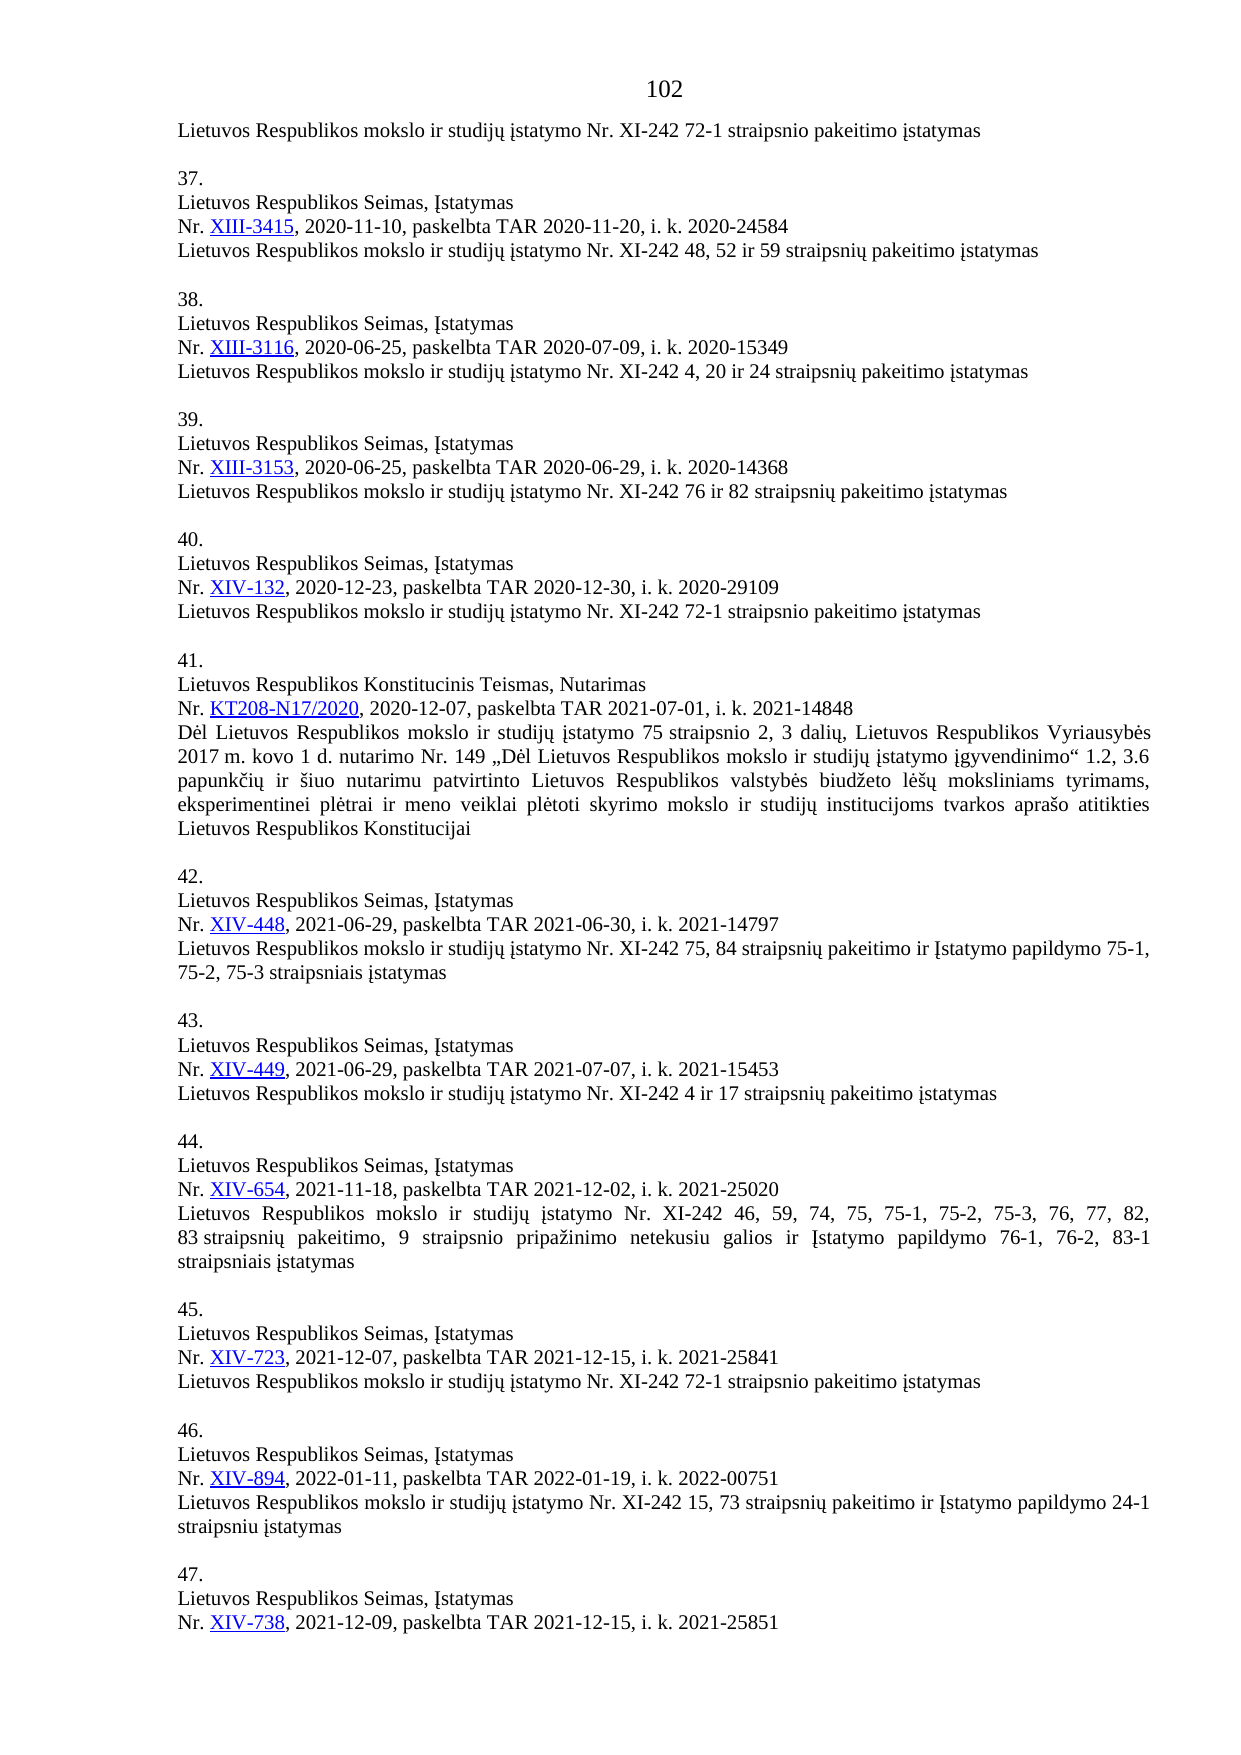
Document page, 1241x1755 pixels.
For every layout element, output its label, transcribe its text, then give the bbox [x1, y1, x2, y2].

text Lietuvos Respublikos Seimas, Įstatymas [177, 431, 1152, 455]
text Lietuvos Respublikos Seimas, Įstatymas [177, 888, 1152, 912]
text 44. [177, 1129, 1152, 1153]
text Lietuvos Respublikos mokslo ir studijų įstatymo Nr. XI-242 72-1 straipsnio pakeitimo įstatymas [177, 118, 1152, 142]
text 43. [177, 1008, 1152, 1032]
text 39. [177, 407, 1152, 431]
text 45. [177, 1297, 1152, 1321]
text 41. [177, 647, 1152, 672]
text Nr. XIV-449, 2021-06-29, paskelbta TAR 2021-07-07, i. k. 2021-15453 [177, 1057, 1152, 1081]
text Lietuvos Respublikos Seimas, Įstatymas [177, 1321, 1152, 1345]
text Lietuvos Respublikos Seimas, Įstatymas [177, 1442, 1152, 1466]
text Lietuvos Respublikos mokslo ir studijų įstatymo Nr. XI-242 75, 84 straipsnių pakeitimo ir Įstatymo papildymo 75-1, 75-2, 75-3 straipsniais įstatymas [177, 936, 1152, 984]
text Lietuvos Respublikos mokslo ir studijų įstatymo Nr. XI-242 46, 59, 74, 75, 75-1, 75-2, 75-3, 76, 77, 82, 83 straipsnių pakeitimo, 9 straipsnio pripažinimo netekusiu galios ir Įstatymo papildymo 76-1, 76-2, 83-1 straipsniais įstatymas [177, 1201, 1152, 1273]
text 42. [177, 864, 1152, 888]
text Nr. XIII-3415, 2020-11-10, paskelbta TAR 2020-11-20, i. k. 2020-24584 [177, 214, 1152, 238]
text Nr. KT208-N17/2020, 2020-12-07, paskelbta TAR 2021-07-01, i. k. 2021-14848 [177, 696, 1152, 720]
text Lietuvos Respublikos mokslo ir studijų įstatymo Nr. XI-242 72-1 straipsnio pakeitimo įstatymas [177, 599, 1152, 623]
text Lietuvos Respublikos Seimas, Įstatymas [177, 1153, 1152, 1177]
text 47. [177, 1562, 1152, 1586]
text Lietuvos Respublikos mokslo ir studijų įstatymo Nr. XI-242 48, 52 ir 59 straipsnių pakeitimo įstatymas [177, 238, 1152, 262]
text Nr. XIV-894, 2022-01-11, paskelbta TAR 2022-01-19, i. k. 2022-00751 [177, 1466, 1152, 1490]
text Nr. XIV-738, 2021-12-09, paskelbta TAR 2021-12-15, i. k. 2021-25851 [177, 1610, 1152, 1634]
text Lietuvos Respublikos Seimas, Įstatymas [177, 1032, 1152, 1057]
text Lietuvos Respublikos Seimas, Įstatymas [177, 190, 1152, 214]
text Lietuvos Respublikos mokslo ir studijų įstatymo Nr. XI-242 76 ir 82 straipsnių pakeitimo įstatymas [177, 479, 1152, 503]
text Lietuvos Respublikos mokslo ir studijų įstatymo Nr. XI-242 15, 73 straipsnių pakeitimo ir Įstatymo papildymo 24-1 straipsniu įstatymas [177, 1490, 1152, 1538]
text 38. [177, 287, 1152, 311]
text 46. [177, 1417, 1152, 1442]
text Nr. XIII-3116, 2020-06-25, paskelbta TAR 2020-07-09, i. k. 2020-15349 [177, 335, 1152, 359]
text Nr. XIV-132, 2020-12-23, paskelbta TAR 2020-12-30, i. k. 2020-29109 [177, 575, 1152, 599]
text Lietuvos Respublikos Seimas, Įstatymas [177, 311, 1152, 335]
text Lietuvos Respublikos Seimas, Įstatymas [177, 1586, 1152, 1610]
text Lietuvos Respublikos mokslo ir studijų įstatymo Nr. XI-242 4, 20 ir 24 straipsnių pakeitimo įstatymas [177, 359, 1152, 383]
text 40. [177, 527, 1152, 551]
text 37. [177, 166, 1152, 190]
text Lietuvos Respublikos mokslo ir studijų įstatymo Nr. XI-242 4 ir 17 straipsnių pakeitimo įstatymas [177, 1081, 1152, 1105]
text Lietuvos Respublikos Konstitucinis Teismas, Nutarimas [177, 672, 1152, 696]
text Nr. XIII-3153, 2020-06-25, paskelbta TAR 2020-06-29, i. k. 2020-14368 [177, 455, 1152, 479]
text Nr. XIV-448, 2021-06-29, paskelbta TAR 2021-06-30, i. k. 2021-14797 [177, 912, 1152, 936]
text Nr. XIV-654, 2021-11-18, paskelbta TAR 2021-12-02, i. k. 2021-25020 [177, 1177, 1152, 1201]
text Dėl Lietuvos Respublikos mokslo ir studijų įstatymo 75 straipsnio 2, 3 dalių, Lietuvos Respublikos Vyriausybės 2017 m. kovo 1 d. nutarimo Nr. 149 „Dėl Lietuvos Respublikos mokslo ir studijų įstatymo įgyvendinimo“ 1.2, 3.6 papunkčių ir šiuo nutarimu patvirtinto Lietuvos Respublikos valstybės biudžeto lėšų moksliniams tyrimams, eksperimentinei plėtrai ir meno veiklai plėtoti skyrimo mokslo ir studijų institucijoms tvarkos aprašo atitikties Lietuvos Respublikos Konstitucijai [177, 720, 1152, 840]
text Lietuvos Respublikos mokslo ir studijų įstatymo Nr. XI-242 72-1 straipsnio pakeitimo įstatymas [177, 1369, 1152, 1393]
text Lietuvos Respublikos Seimas, Įstatymas [177, 551, 1152, 575]
text Nr. XIV-723, 2021-12-07, paskelbta TAR 2021-12-15, i. k. 2021-25841 [177, 1345, 1152, 1369]
